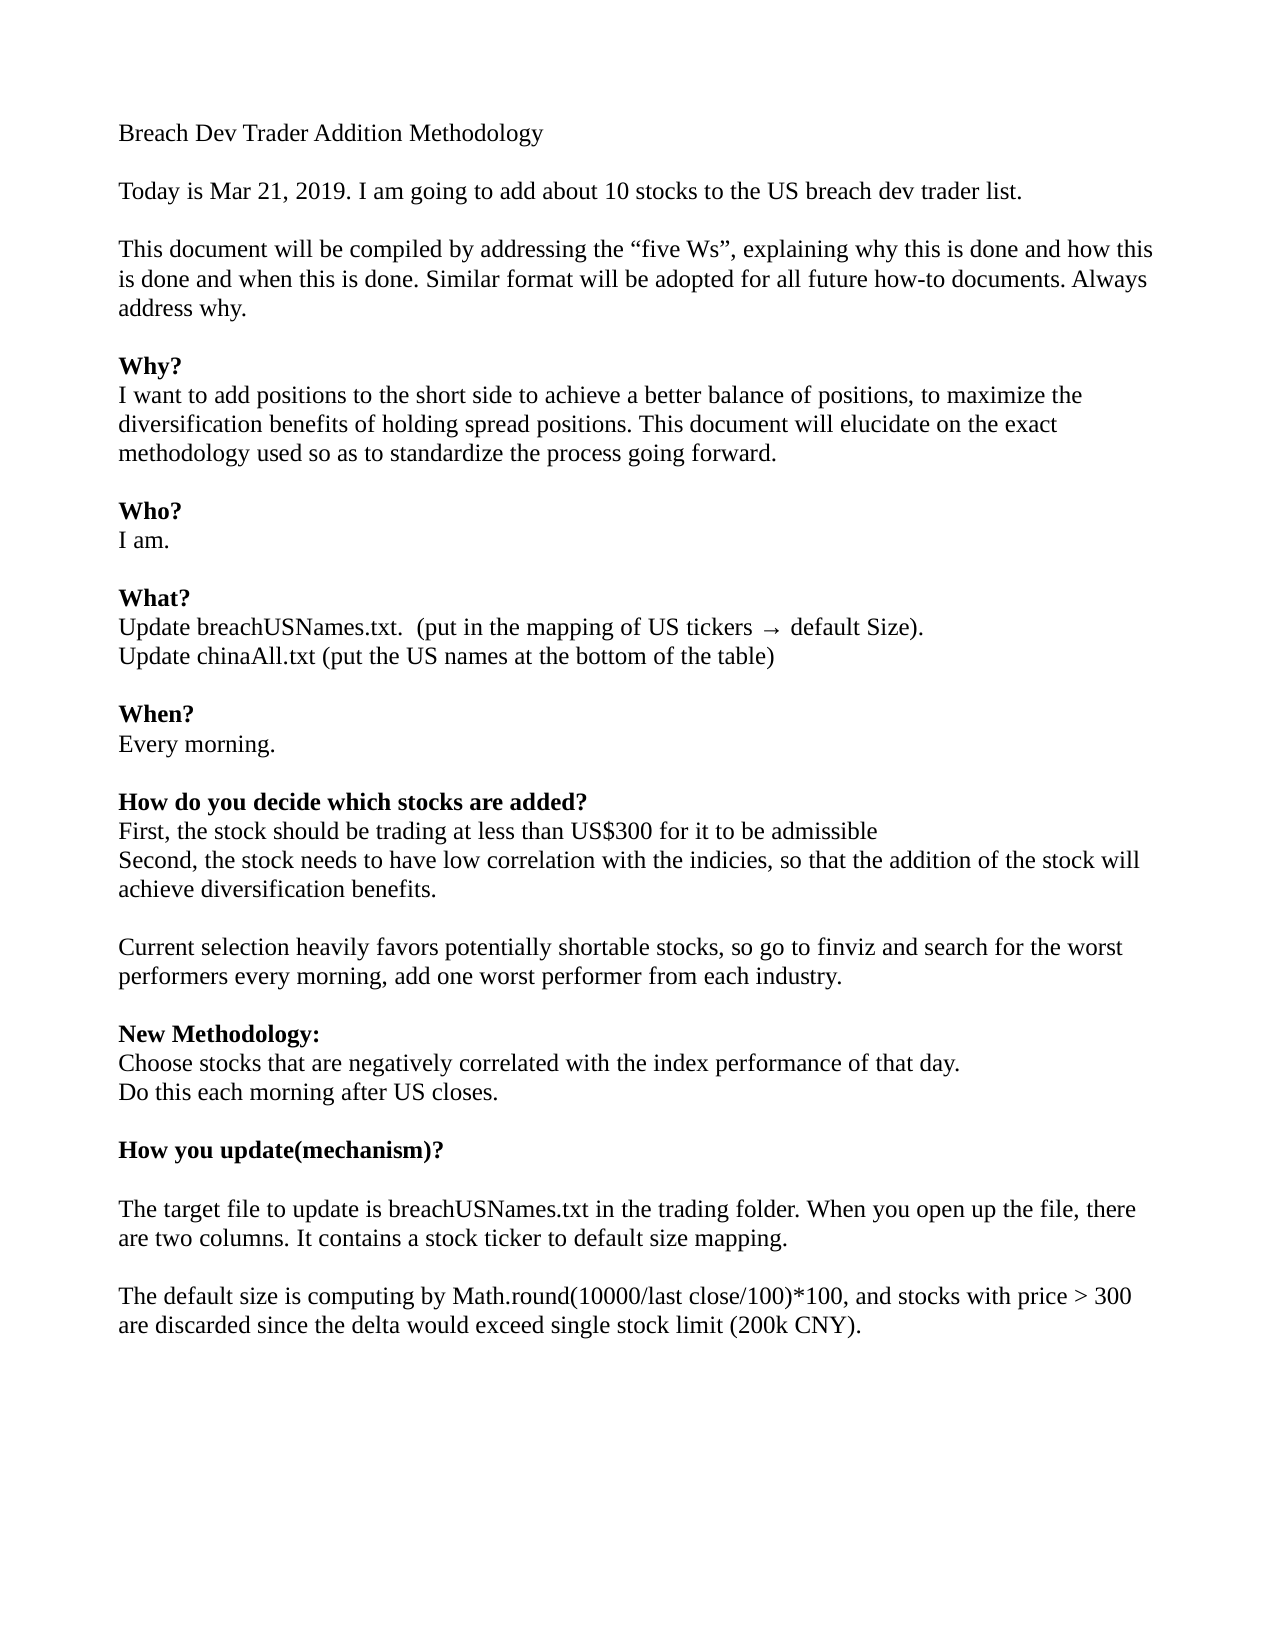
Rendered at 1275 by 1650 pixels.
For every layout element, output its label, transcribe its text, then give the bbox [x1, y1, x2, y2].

text Update chinaAll.txt (put the US names at the bottom of the table) [118, 641, 1157, 670]
text Who? [118, 496, 1157, 525]
text What? [118, 583, 1157, 612]
text Current selection heavily favors potentially shortable stocks, so go to finviz and search for the worst performers every morning, add one worst performer from each industry. [118, 932, 1157, 990]
text Every morning. [118, 728, 1157, 757]
text I am. [118, 525, 1157, 554]
text When? [118, 699, 1157, 728]
text First, the stock should be trading at less than US$300 for it to be admissible [118, 816, 1157, 845]
text I want to add positions to the short side to achieve a better balance of positions, to maximize the diversification benefits of holding spread positions. This document will elucidate on the exact methodology used so as to standardize the process going forward. [118, 380, 1157, 467]
text Breach Dev Trader Addition Methodology [118, 118, 1157, 147]
text New Methodology: [118, 1019, 1157, 1048]
text Update breachUSNames.txt. (put in the mapping of US tickers → default Size). [118, 612, 1157, 641]
text How you update(mechanism)? [118, 1135, 1157, 1164]
text How do you decide which stocks are added? [118, 787, 1157, 816]
text Second, the stock needs to have low correlation with the indicies, so that the addition of the stock will achieve diversification benefits. [118, 845, 1157, 903]
text The target file to update is breachUSNames.txt in the trading folder. When you open up the file, there are two columns. It contains a stock ticker to default size mapping. [118, 1193, 1157, 1252]
text Choose stocks that are negatively correlated with the index performance of that day. [118, 1048, 1157, 1077]
text Do this each morning after US closes. [118, 1077, 1157, 1106]
text Today is Mar 21, 2019. I am going to add about 10 stocks to the US breach dev trader list. [118, 176, 1157, 205]
text The default size is computing by Math.round(10000/last close/100)*100, and stocks with price > 300 are discarded since the delta would exceed single stock limit (200k CNY). [118, 1281, 1157, 1339]
text This document will be compiled by addressing the “five Ws”, explaining why this is done and how this is done and when this is done. Similar format will be adopted for all future how-to documents. Always address why. [118, 234, 1157, 322]
text Why? [118, 351, 1157, 380]
